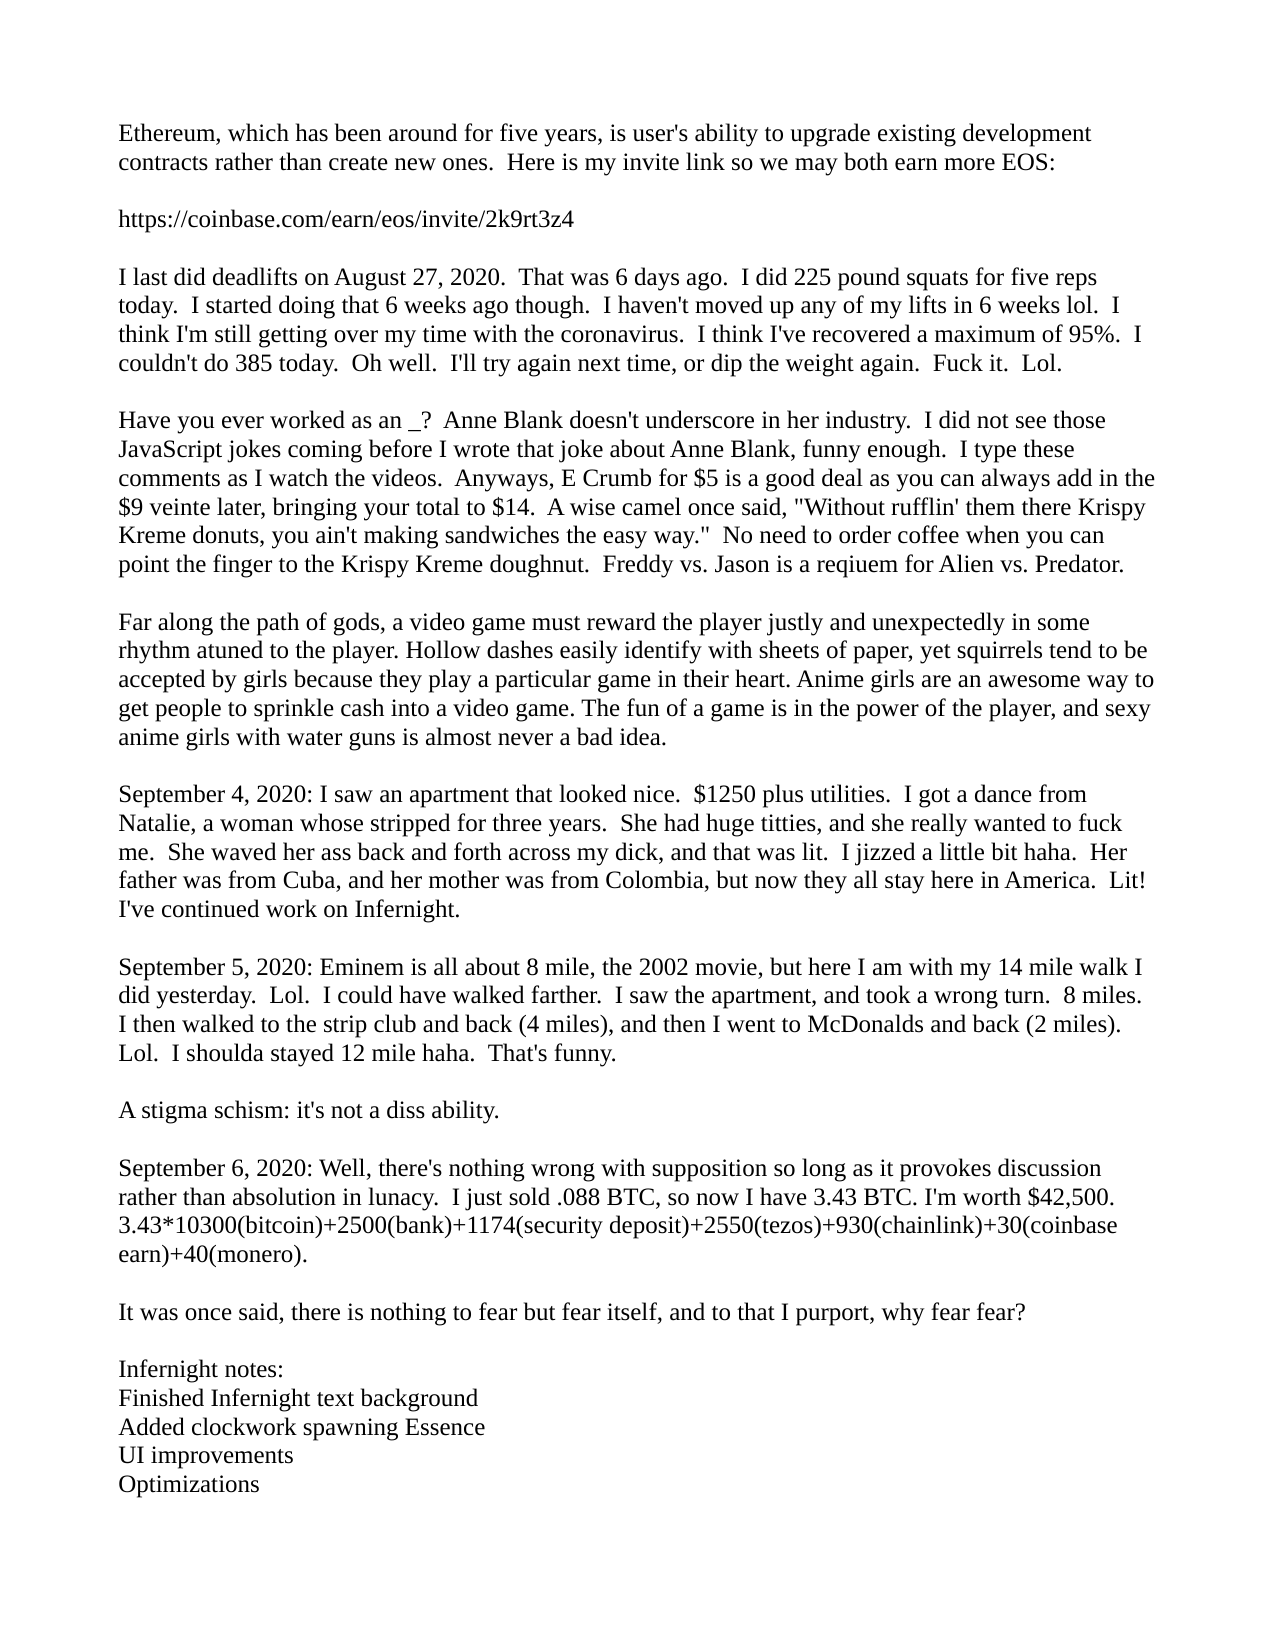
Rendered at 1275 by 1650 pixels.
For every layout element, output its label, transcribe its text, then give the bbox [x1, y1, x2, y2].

text Ethereum, which has been around for five years, is user's ability to upgrade existing development contracts rather than create new ones. Here is my invite link so we may both earn more EOS: [118, 118, 1157, 176]
text It was once said, there is nothing to fear but fear itself, and to that I purport, why fear fear? [118, 1297, 1157, 1326]
text UI improvements [118, 1441, 1157, 1469]
text I last did deadlifts on August 27, 2020. That was 6 days ago. I did 225 pound squats for five reps today. I started doing that 6 weeks ago though. I haven't moved up any of my lifts in 6 weeks lol. I think I'm still getting over my time with the coronavirus. I think I've recovered a maximum of 95%. I couldn't do 385 today. Oh well. I'll try again next time, or dip the weight again. Fuck it. Lol. [118, 262, 1157, 377]
text September 5, 2020: Eminem is all about 8 mile, the 2002 movie, but here I am with my 14 mile walk I did yesterday. Lol. I could have walked farther. I saw the apartment, and took a wrong turn. 8 miles. I then walked to the strip club and back (4 miles), and then I went to McDonalds and back (2 miles). Lol. I shoulda stayed 12 mile haha. That's funny. [118, 952, 1157, 1067]
text Added clockwork spawning Essence [118, 1412, 1157, 1441]
text Finished Infernight text background [118, 1383, 1157, 1412]
text September 4, 2020: I saw an apartment that looked nice. $1250 plus utilities. I got a dance from Natalie, a woman whose stripped for three years. She had huge titties, and she really wanted to fuck me. She waved her ass back and forth across my dick, and that was lit. I jizzed a little bit haha. Her father was from Cuba, and her mother was from Colombia, but now they all stay here in America. Lit! I've continued work on Infernight. [118, 779, 1157, 923]
text Optimizations [118, 1469, 1157, 1498]
text https://coinbase.com/earn/eos/invite/2k9rt3z4 [118, 204, 1157, 233]
text A stigma schism: it's not a diss ability. [118, 1096, 1157, 1124]
text Have you ever worked as an _? Anne Blank doesn't underscore in her industry. I did not see those JavaScript jokes coming before I wrote that joke about Anne Blank, funny enough. I type these comments as I watch the videos. Anyways, E Crumb for $5 is a good deal as you can always add in the $9 veinte later, bringing your total to $14. A wise camel once said, "Without rufflin' them there Krispy Kreme donuts, you ain't making sandwiches the easy way." No need to order coffee when you can point the finger to the Krispy Kreme doughnut. Freddy vs. Jason is a reqiuem for Alien vs. Predator. [118, 406, 1157, 578]
text September 6, 2020: Well, there's nothing wrong with supposition so long as it provokes discussion rather than absolution in lunacy. I just sold .088 BTC, so now I have 3.43 BTC. I'm worth $42,500. 3.43*10300(bitcoin)+2500(bank)+1174(security deposit)+2550(tezos)+930(chainlink)+30(coinbase earn)+40(monero). [118, 1153, 1157, 1268]
text Infernight notes: [118, 1354, 1157, 1383]
text Far along the path of gods, a video game must reward the player justly and unexpectedly in some rhythm atuned to the player. Hollow dashes easily identify with sheets of paper, yet squirrels tend to be accepted by girls because they play a particular game in their heart. Anime girls are an awesome way to get people to sprinkle cash into a video game. The fun of a game is in the power of the player, and sexy anime girls with water guns is almost never a bad idea. [118, 607, 1157, 751]
